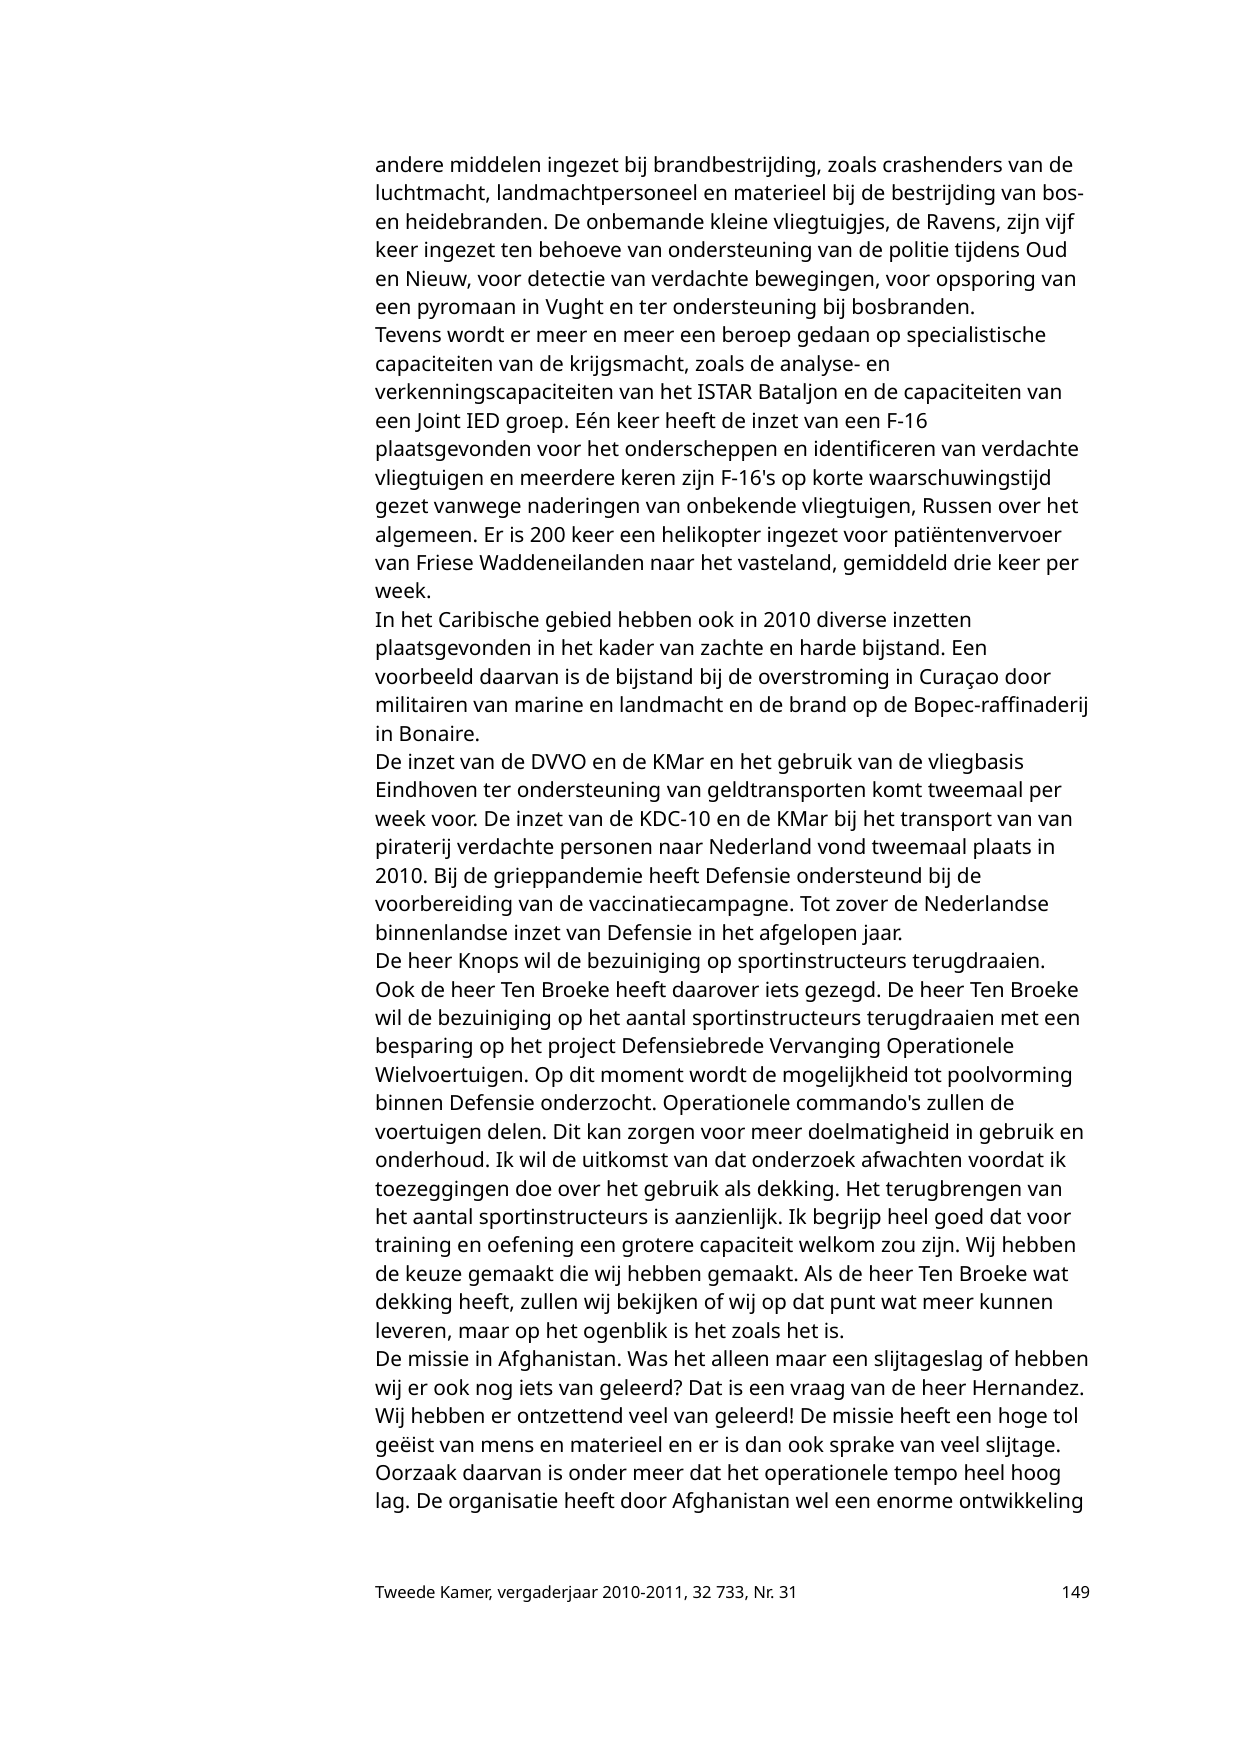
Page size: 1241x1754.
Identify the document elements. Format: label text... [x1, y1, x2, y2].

text In het Caribische gebied hebben ook in 2010 diverse inzetten plaatsgevonden in het kader van zachte en harde bijstand. Een voorbeeld daarvan is de bijstand bij de overstroming in Curaçao door militairen van marine en landmacht en de brand op de Bopec-raffinaderij in Bonaire. [375, 605, 1090, 747]
text Tevens wordt er meer en meer een beroep gedaan op specialistische capaciteiten van de krijgsmacht, zoals de analyse- en verkenningscapaciteiten van het ISTAR Bataljon en de capaciteiten van een Joint IED groep. Eén keer heeft de inzet van een F-16 plaatsgevonden voor het onderscheppen en identificeren van verdachte vliegtuigen en meerdere keren zijn F-16's op korte waarschuwingstijd gezet vanwege naderingen van onbekende vliegtuigen, Russen over het algemeen. Er is 200 keer een helikopter ingezet voor patiëntenvervoer van Friese Waddeneilanden naar het vasteland, gemiddeld drie keer per week. [375, 321, 1090, 605]
text De missie in Afghanistan. Was het alleen maar een slijtageslag of hebben wij er ook nog iets van geleerd? Dat is een vraag van de heer Hernandez. Wij hebben er ontzettend veel van geleerd! De missie heeft een hoge tol geëist van mens en materieel en er is dan ook sprake van veel slijtage. Oorzaak daarvan is onder meer dat het operationele tempo heel hoog lag. De organisatie heeft door Afghanistan wel een enorme ontwikkeling [375, 1344, 1090, 1515]
text andere middelen ingezet bij brandbestrijding, zoals crashenders van de luchtmacht, landmachtpersoneel en materieel bij de bestrijding van bos- en heidebranden. De onbemande kleine vliegtuigjes, de Ravens, zijn vijf keer ingezet ten behoeve van ondersteuning van de politie tijdens Oud en Nieuw, voor detectie van verdachte bewegingen, voor opsporing van een pyromaan in Vught en ter ondersteuning bij bosbranden. [375, 150, 1090, 321]
text De inzet van de DVVO en de KMar en het gebruik van de vliegbasis Eindhoven ter ondersteuning van geldtransporten komt tweemaal per week voor. De inzet van de KDC-10 en de KMar bij het transport van van piraterij verdachte personen naar Nederland vond tweemaal plaats in 2010. Bij de grieppandemie heeft Defensie ondersteund bij de voorbereiding van de vaccinatiecampagne. Tot zover de Nederlandse binnenlandse inzet van Defensie in het afgelopen jaar. [375, 747, 1090, 946]
text De heer Knops wil de bezuiniging op sportinstructeurs terugdraaien. Ook de heer Ten Broeke heeft daarover iets gezegd. De heer Ten Broeke wil de bezuiniging op het aantal sportinstructeurs terugdraaien met een besparing op het project Defensiebrede Vervanging Operationele Wielvoertuigen. Op dit moment wordt de mogelijkheid tot poolvorming binnen Defensie onderzocht. Operationele commando's zullen de voertuigen delen. Dit kan zorgen voor meer doelmatigheid in gebruik en onderhoud. Ik wil de uitkomst van dat onderzoek afwachten voordat ik toezeggingen doe over het gebruik als dekking. Het terugbrengen van het aantal sportinstructeurs is aanzienlijk. Ik begrijp heel goed dat voor training en oefening een grotere capaciteit welkom zou zijn. Wij hebben de keuze gemaakt die wij hebben gemaakt. Als de heer Ten Broeke wat dekking heeft, zullen wij bekijken of wij op dat punt wat meer kunnen leveren, maar op het ogenblik is het zoals het is. [375, 946, 1090, 1344]
